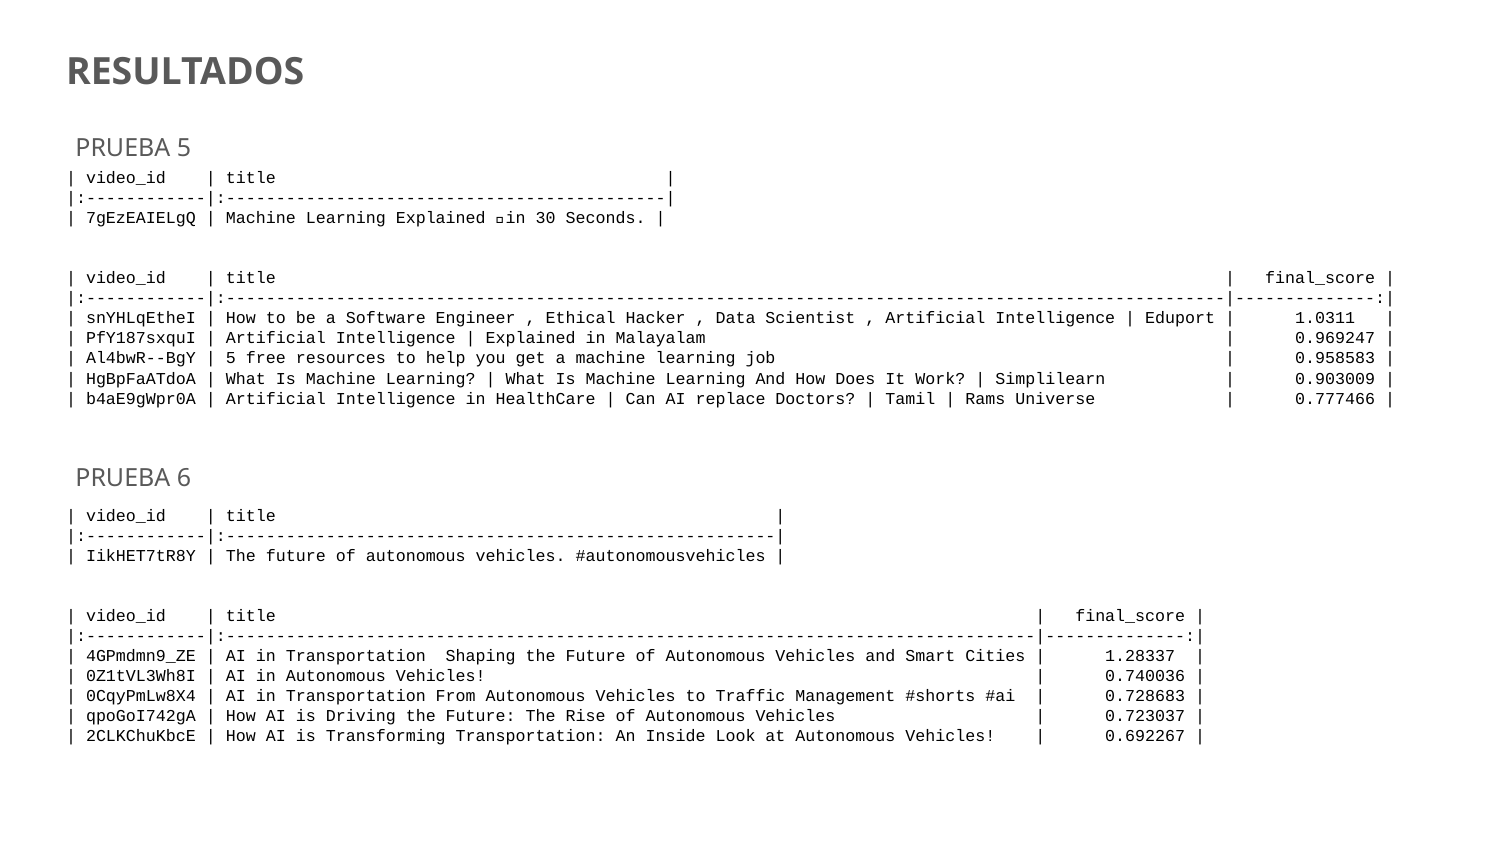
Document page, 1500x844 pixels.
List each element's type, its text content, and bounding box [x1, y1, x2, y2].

list | video_id | title | |:------------|:--------------------------------------------| | 7gEzEAIELgQ | Machine Learning Explained 🔥in 30 Seconds. | | video_id | title | final_score | |:------------|:----------------------------------------------------------------------------------------------------|--------------:| | snYHLqEtheI | How to be a Software Engineer , Ethical Hacker , Data Scientist , Artificial Intelligence | Eduport | 1.0311 | | PfY187sxquI | Artificial Intelligence | Explained in Malayalam | 0.969247 | | Al4bwR--BgY | 5 free resources to help you get a machine learning job | 0.958583 | | HgBpFaATdoA | What Is Machine Learning? | What Is Machine Learning And How Does It Work? | Simplilearn | 0.903009 | | b4aE9gWpr0A | Artificial Intelligence in HealthCare | Can AI replace Doctors? | Tamil | Rams Universe | 0.777466 | [51, 151, 1449, 455]
text_box | video_id | title | |:------------|:-------------------------------------------------------| | IikHET7tR8Y | The future of autonomous vehicles. #autonomousvehicles | | video_id | title | final_score | |:------------|:---------------------------------------------------------------------------------|--------------:| | 4GPmdmn9_ZE | AI in Transportation Shaping the Future of Autonomous Vehicles and Smart Cities | 1.28337 | | 0Z1tVL3Wh8I | AI in Autonomous Vehicles! | 0.740036 | | 0CqyPmLw8X4 | AI in Transportation From Autonomous Vehicles to Traffic Management #shorts #ai | 0.728683 | | qpoGoI742gA | How AI is Driving the Future: The Rise of Autonomous Vehicles | 0.723037 | | 2CLKChuKbcE | How AI is Transforming Transportation: An Inside Look at Autonomous Vehicles! | 0.692267 | [51, 489, 1449, 785]
text_box PRUEBA 5 [60, 116, 313, 159]
text_box PRUEBA 6 [60, 446, 313, 489]
title RESULTADOS [51, 32, 1449, 127]
